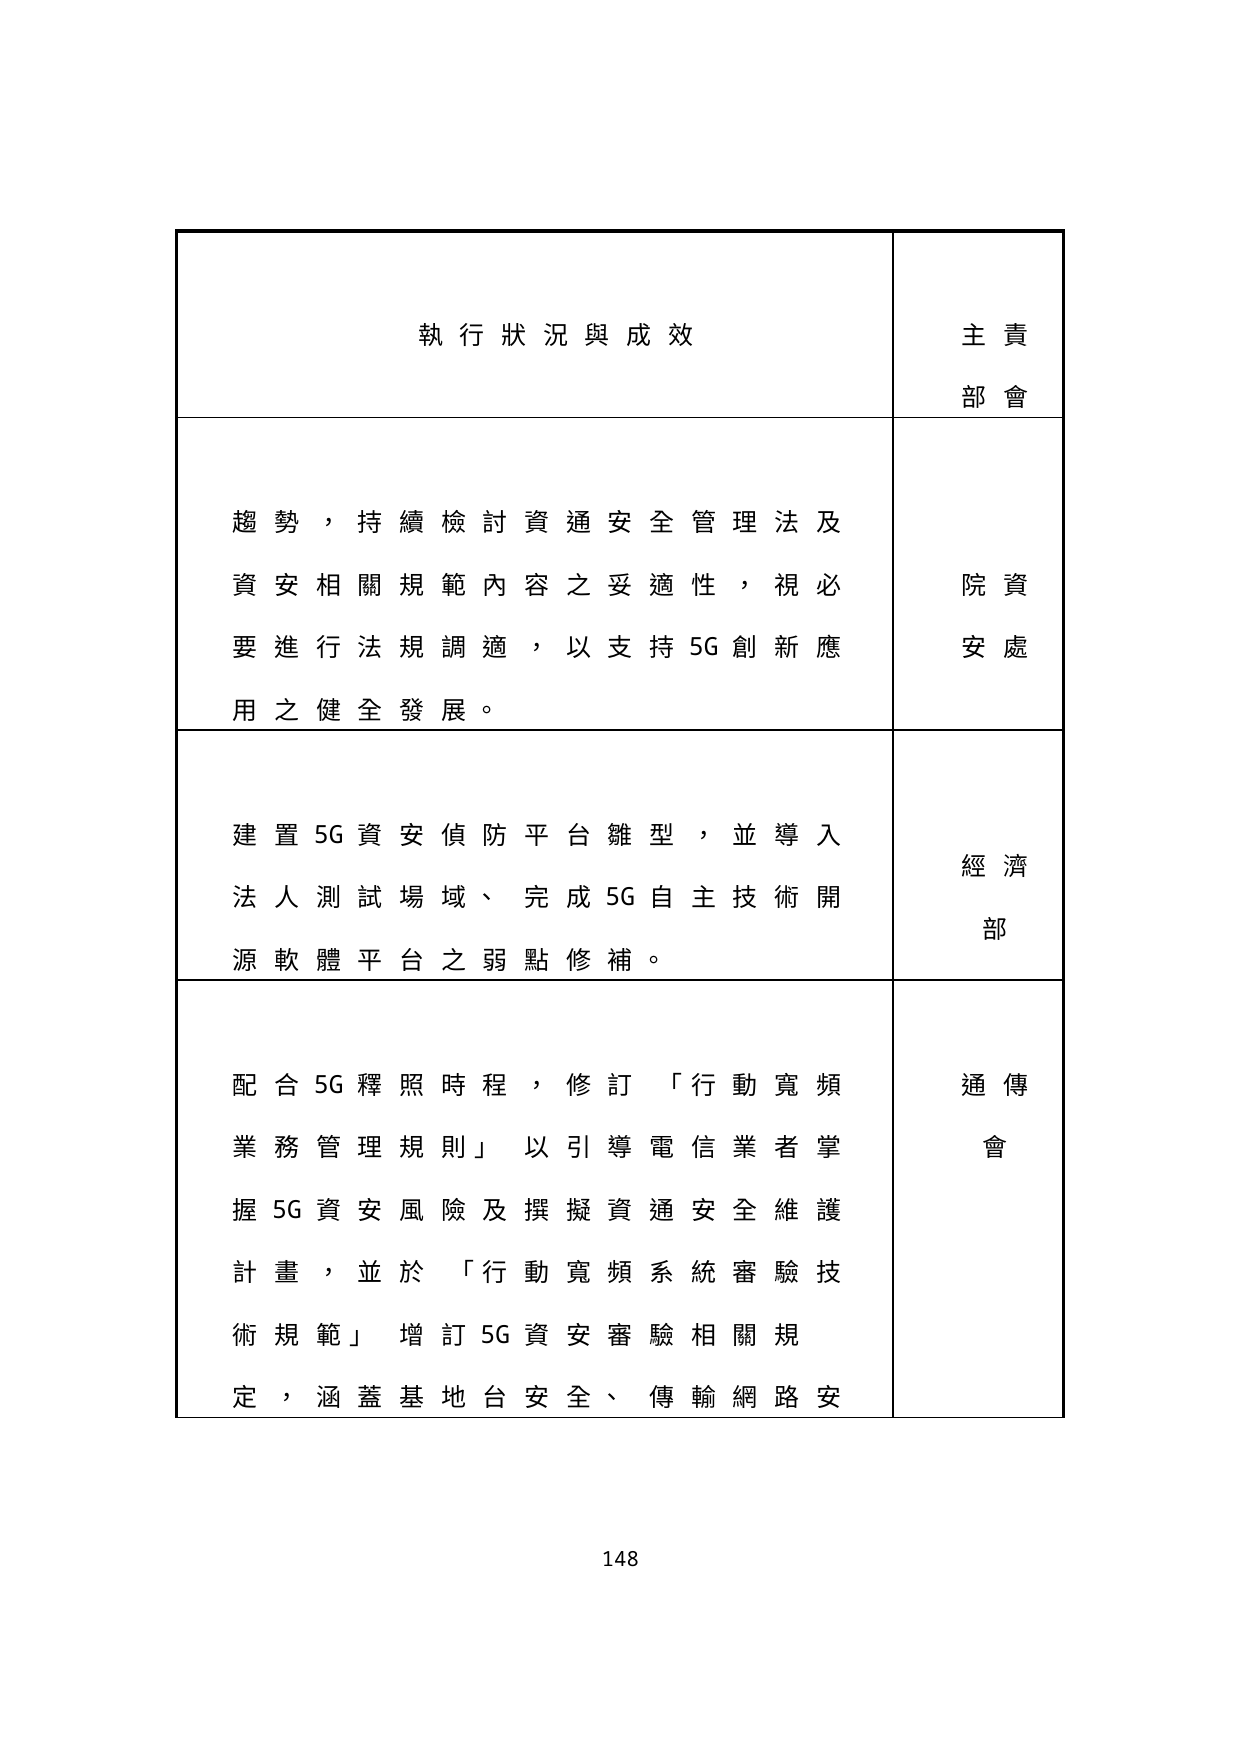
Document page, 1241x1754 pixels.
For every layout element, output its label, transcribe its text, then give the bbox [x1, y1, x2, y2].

table_cell 配合5G釋照時程，修訂「行動寬頻業務管理規則」以引導電信業者掌握5G資安風險及撰擬資通安全維護計畫，並於「行動寬頻系統審驗技術規範」增訂5G資安審驗相關規定，涵蓋基地台安全、傳輸網路安 [178, 981, 892, 1417]
table_cell 建置5G資安偵防平台雛型，並導入法人測試場域、完成5G自主技術開源軟體平台之弱點修補。 [178, 731, 892, 979]
table_cell 院資安處 [894, 418, 1062, 729]
table_cell 經濟部 [894, 731, 1062, 979]
table_header 主責部會 [894, 233, 1062, 417]
table_cell 通傳會 [894, 981, 1062, 1417]
table_header 執行狀況與成效 [178, 233, 892, 417]
table_cell 趨勢，持續檢討資通安全管理法及資安相關規範內容之妥適性，視必要進行法規調適，以支持5G創新應用之健全發展。 [178, 418, 892, 729]
